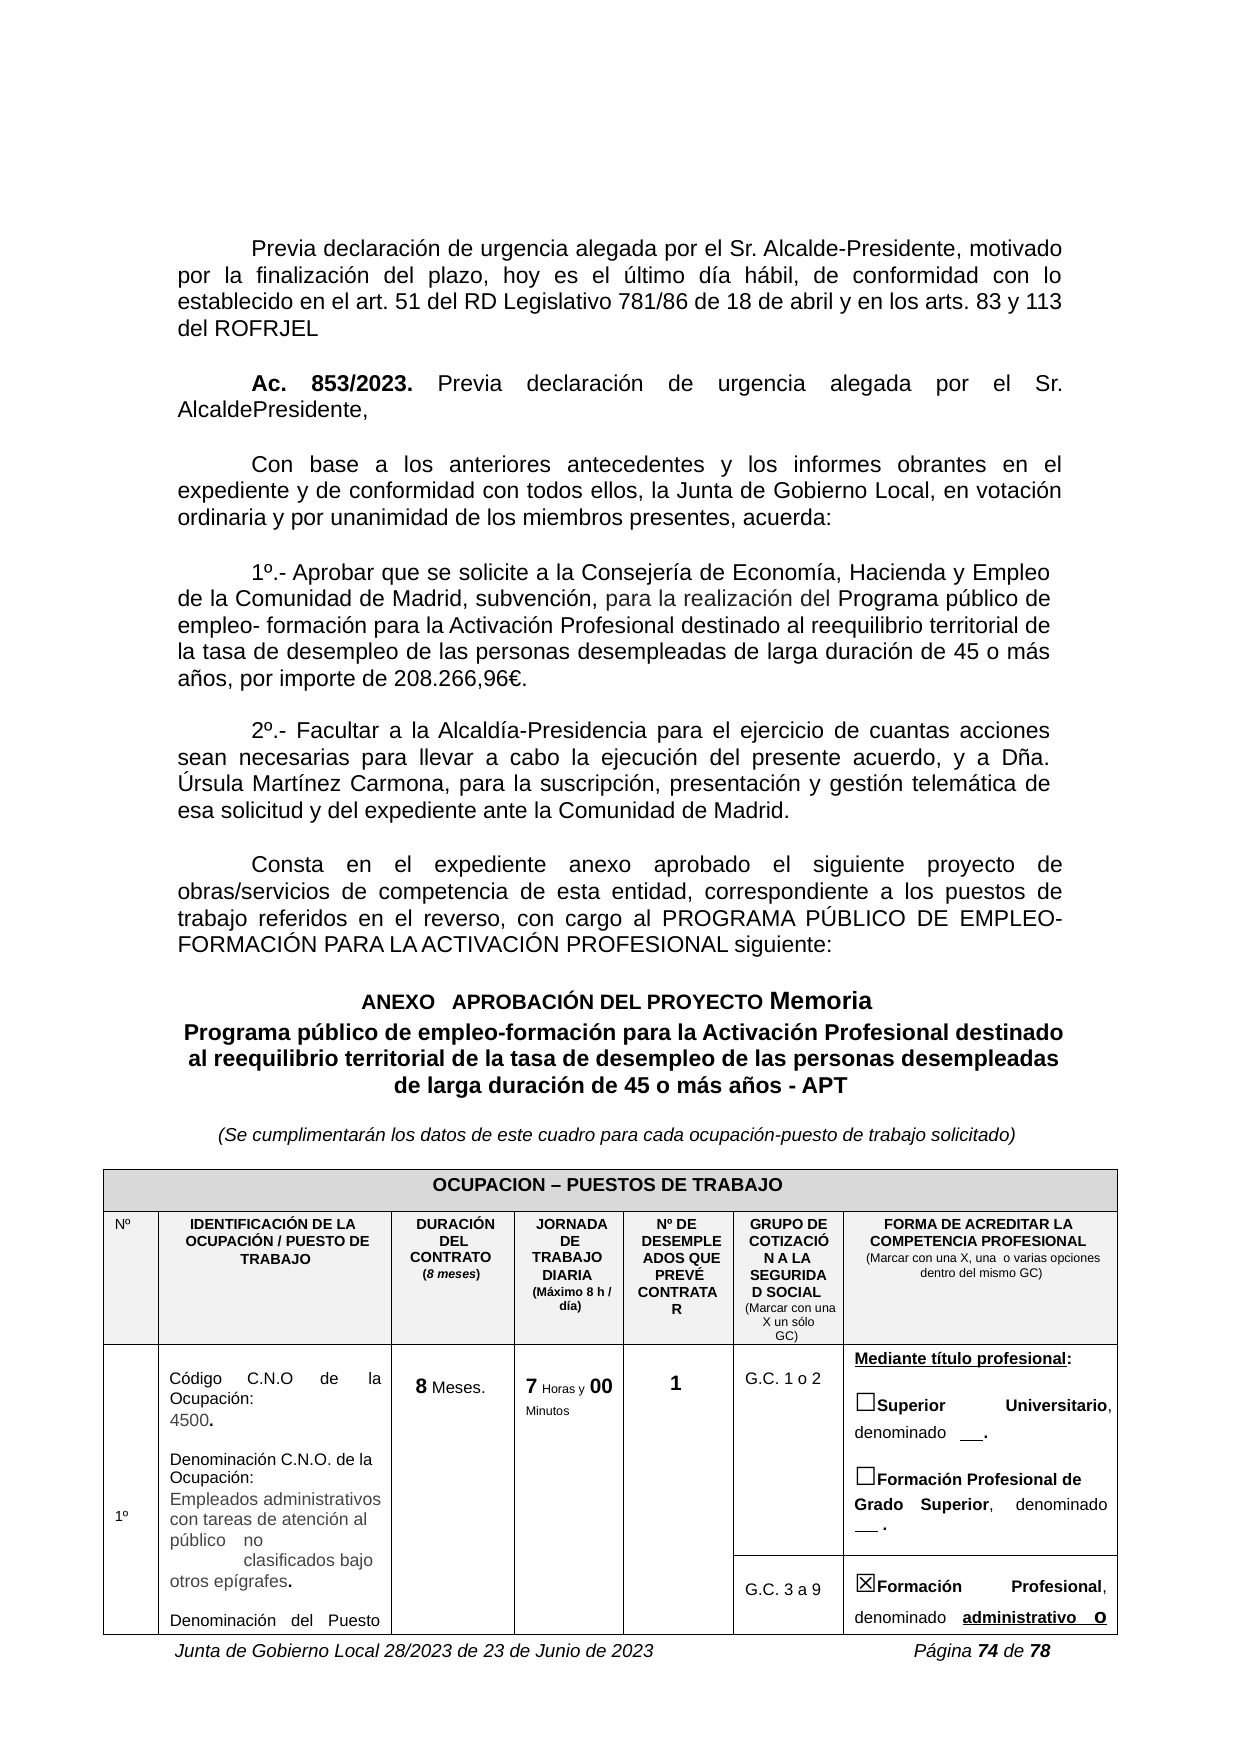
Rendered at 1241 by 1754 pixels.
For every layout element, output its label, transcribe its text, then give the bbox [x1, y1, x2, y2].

table_cell DURACIÓN DEL CONTRATO (8 meses) [392, 1212, 514, 1344]
text (Se cumplimentarán los datos de este cuadro para cada ocupación-puesto de trabajo solicitado) [126, 1124, 1114, 1146]
table_cell FORMA DE ACREDITAR LA COMPETENCIA PROFESIONAL (Marcar con una X, una o varias opciones dentro del mismo GC) [844, 1212, 1117, 1344]
table_header [158, 1170, 391, 1211]
text 2º.- Facultar a la Alcaldía-Presidencia para el ejercicio de cuantas acciones sean necesarias para llevar a cabo la ejecución del presente acuerdo, y a Dña. Úrsula Martínez Carmona, para la suscripción, presentación y gestión telemática de esa solicitud y del expediente ante la Comunidad de Madrid. [177, 717, 1051, 823]
table_cell 1º [104, 1345, 158, 1634]
text Consta en el expediente anexo aprobado el siguiente proyecto de obras/servicios de competencia de esta entidad, correspondiente a los puestos de trabajo referidos en el reverso, con cargo al PROGRAMA PÚBLICO DE EMPLEO-FORMACIÓN PARA LA ACTIVACIÓN PROFESIONAL siguiente: [177, 851, 1063, 957]
table_cell IDENTIFICACIÓN DE LA OCUPACIÓN / PUESTO DE TRABAJO [159, 1212, 391, 1344]
table_cell JORNADA DE TRABAJO DIARIA (Máximo 8 h / día) [515, 1212, 623, 1344]
table_header [104, 1170, 158, 1211]
table_cell Código C.N.O de la Ocupación: 4500. Denominación C.N.O. de la Ocupación: Empleados administrativos con tareas de atención al público no clasificados bajo otros epígrafes. Denominación del Puesto [159, 1345, 391, 1634]
table_cell 1 [624, 1345, 733, 1634]
table_cell Mediante título profesional: ☐Superior Universitario, denominado . ☐Formación Profesional de Grado Superior, denominado . [844, 1345, 1117, 1555]
text Previa declaración de urgencia alegada por el Sr. Alcalde-Presidente, motivado por la finalización del plazo, hoy es el último día hábil, de conformidad con lo establecido en el art. 51 del RD Legislativo 781/86 de 18 de abril y en los arts. 83 y 113 del ROFRJEL [177, 235, 1063, 341]
table_cell GRUPO DE COTIZACIÓ N A LA SEGURIDA D SOCIAL (Marcar con una X un sólo GC) [734, 1212, 843, 1344]
subtitle ANEXO APROBACIÓN DEL PROYECTO Memoria [126, 986, 1114, 1015]
table_cell 7 Horas y 00 Minutos [515, 1345, 623, 1634]
table_header OCUPACION – PUESTOS DE TRABAJO [391, 1170, 843, 1211]
table_header [843, 1170, 1117, 1211]
table_cell Nº DE DESEMPLE ADOS QUE PREVÉ CONTRATA R [624, 1212, 733, 1344]
text Ac. 853/2023. Previa declaración de urgencia alegada por el Sr. AlcaldePresidente, [177, 369, 1063, 422]
table_cell Nº [104, 1212, 158, 1344]
table_cell G.C. 1 o 2 [734, 1345, 843, 1555]
text 1º.- Aprobar que se solicite a la Consejería de Economía, Hacienda y Empleo de la Comunidad de Madrid, subvención, para la realización del Programa público de empleo- formación para la Activación Profesional destinado al reequilibrio territorial de la tasa de desempleo de las personas desempleadas de larga duración de 45 o más años, por importe de 208.266,96€. [177, 559, 1051, 691]
text Con base a los anteriores antecedentes y los informes obrantes en el expediente y de conformidad con todos ellos, la Junta de Gobierno Local, en votación ordinaria y por unanimidad de los miembros presentes, acuerda: [177, 451, 1063, 530]
table_cell G.C. 3 a 9 [734, 1556, 843, 1634]
table_cell ☒Formación Profesional, denominado administrativo o [844, 1556, 1117, 1634]
table_cell 8 Meses. [392, 1345, 514, 1634]
subtitle Programa público de empleo-formación para la Activación Profesional destinado al reequilibrio territorial de la tasa de desempleo de las personas desempleadas de larga duración de 45 o más años - APT [172, 1019, 1076, 1098]
